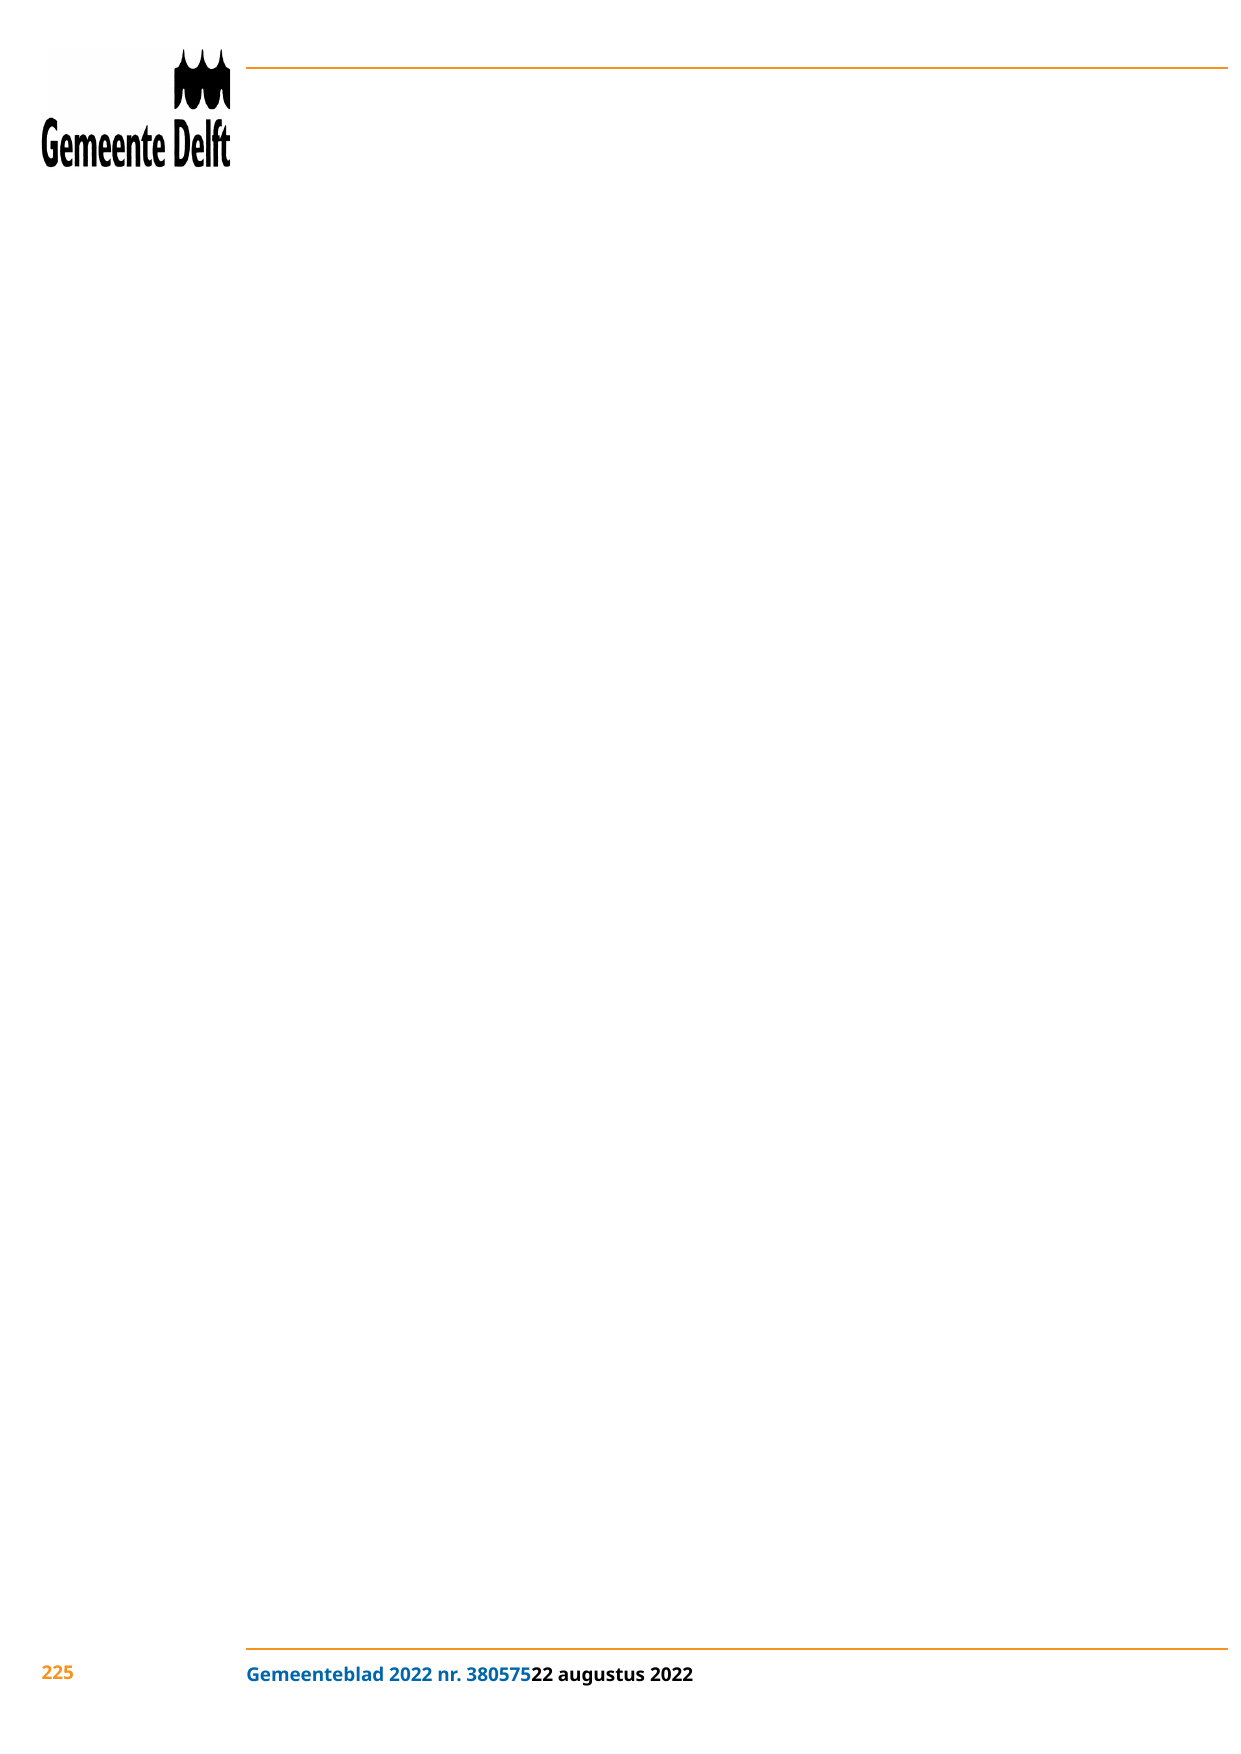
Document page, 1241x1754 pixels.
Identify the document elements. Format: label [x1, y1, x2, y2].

picture [41, 47, 231, 172]
